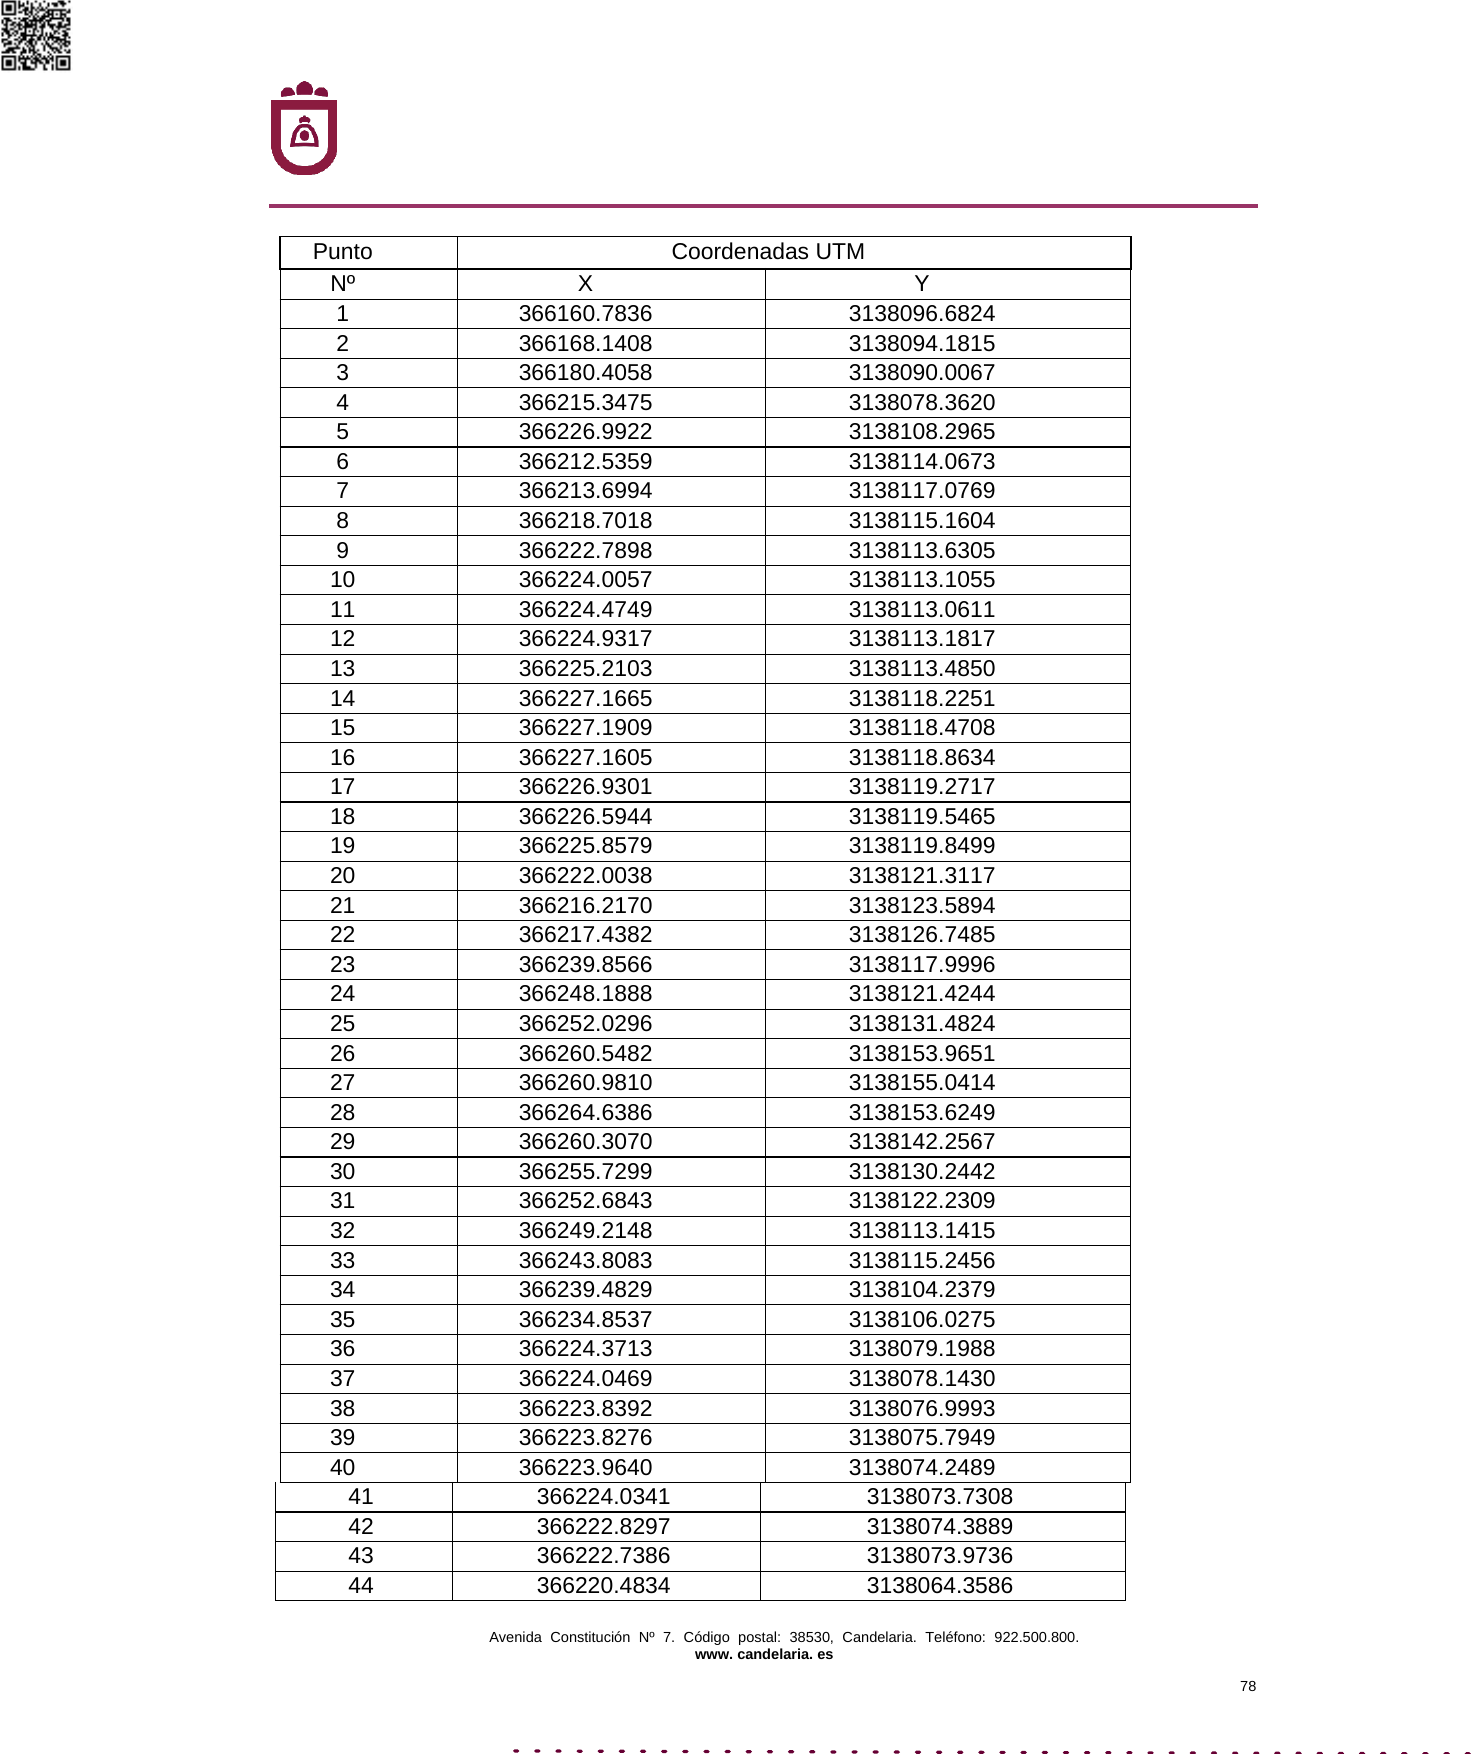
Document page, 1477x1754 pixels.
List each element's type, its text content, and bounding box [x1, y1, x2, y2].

table_cell 366224.9317 [458, 625, 765, 653]
table_cell [276, 742, 280, 772]
table_cell 366223.9640 [458, 1453, 765, 1482]
table_cell [276, 772, 280, 801]
table_cell 366260.9810 [458, 1069, 765, 1097]
table_cell 3138096.6824 [766, 300, 1130, 328]
table_cell [276, 890, 280, 920]
table_cell 14 [281, 684, 457, 713]
table_cell 3138126.7485 [766, 921, 1130, 949]
table_cell 366224.4749 [458, 595, 765, 624]
table_cell 36 [281, 1335, 457, 1363]
table_cell [276, 446, 280, 476]
table_cell [1126, 1541, 1131, 1571]
table_cell [276, 1334, 280, 1363]
table_cell 366222.0038 [458, 862, 765, 890]
table_cell 366222.8297 [453, 1513, 760, 1541]
table_cell 17 [281, 773, 457, 801]
table_cell 15 [281, 714, 457, 742]
table_cell 3138104.2379 [766, 1276, 1130, 1304]
table_cell 366249.2148 [458, 1217, 765, 1245]
table_cell 30 [281, 1158, 457, 1186]
table_cell 32 [281, 1217, 457, 1245]
table_cell 3138078.3620 [766, 388, 1130, 417]
table_cell 3138122.2309 [766, 1187, 1130, 1216]
table_cell 25 [281, 1010, 457, 1038]
table_cell 366248.1888 [458, 980, 765, 1008]
table_cell 26 [281, 1039, 457, 1068]
table_cell 366160.7836 [458, 300, 765, 328]
table_cell 366243.8083 [458, 1246, 765, 1275]
table_cell 366260.3070 [458, 1128, 765, 1156]
table_cell [276, 1038, 280, 1068]
table_cell 366218.7018 [458, 507, 765, 535]
table_cell [276, 594, 280, 624]
table_cell 366223.8392 [458, 1394, 765, 1423]
table_cell 8 [281, 507, 457, 535]
table_cell 3138079.1988 [766, 1335, 1130, 1363]
table_cell [276, 1127, 280, 1156]
table_cell [276, 1364, 280, 1393]
table_cell 3138106.0275 [766, 1305, 1130, 1334]
table_cell 3 [281, 359, 457, 387]
table_cell 366239.8566 [458, 950, 765, 979]
table_cell 366222.7386 [453, 1542, 760, 1571]
table_cell [1126, 1571, 1131, 1600]
table_cell 3138119.8499 [766, 832, 1130, 861]
table_cell 366225.2103 [458, 655, 765, 683]
table_cell 366234.8537 [458, 1305, 765, 1334]
table_cell [276, 1097, 280, 1127]
table_cell [276, 1156, 280, 1186]
table_cell 41 [276, 1482, 452, 1511]
table_cell 11 [281, 595, 457, 624]
table_cell 29 [281, 1128, 457, 1156]
table_cell Nº [281, 270, 457, 298]
table_cell 3138117.0769 [766, 477, 1130, 506]
table_cell 33 [281, 1246, 457, 1275]
table_cell 3138113.1817 [766, 625, 1130, 653]
table_cell 3138123.5894 [766, 891, 1130, 920]
table_cell 18 [281, 803, 457, 831]
table_cell 21 [281, 891, 457, 920]
table_cell 44 [276, 1572, 452, 1600]
table_cell 3138117.9996 [766, 950, 1130, 979]
table_cell Y [766, 270, 1130, 298]
table_cell 3138119.5465 [766, 803, 1130, 831]
table_cell 22 [281, 921, 457, 949]
table_cell 20 [281, 862, 457, 890]
table_cell 3138118.4708 [766, 714, 1130, 742]
table_cell 366255.7299 [458, 1158, 765, 1186]
table_cell 366264.6386 [458, 1098, 765, 1127]
table_cell [276, 683, 280, 713]
table_cell 3138142.2567 [766, 1128, 1130, 1156]
table_cell 6 [281, 448, 457, 476]
table_cell 366168.1408 [458, 329, 765, 358]
table_cell 4 [281, 388, 457, 417]
table_cell 366217.4382 [458, 921, 765, 949]
table_cell 3138113.6305 [766, 536, 1130, 565]
table_cell 3138153.6249 [766, 1098, 1130, 1127]
table_cell [276, 387, 280, 417]
table_cell [276, 358, 280, 387]
table_cell 3138113.1415 [766, 1217, 1130, 1245]
table_cell [276, 713, 280, 742]
table_cell 3138130.2442 [766, 1158, 1130, 1186]
table_cell [276, 1245, 280, 1275]
table_cell 3138064.3586 [761, 1572, 1125, 1600]
table_cell [1126, 1483, 1131, 1511]
table_cell [276, 654, 280, 683]
table_cell [276, 624, 280, 653]
table_cell 3138153.9651 [766, 1039, 1130, 1068]
table_cell 35 [281, 1305, 457, 1334]
table_cell [276, 328, 280, 358]
table_cell 366225.8579 [458, 832, 765, 861]
table_cell 3138076.9993 [766, 1394, 1130, 1423]
table_cell 9 [281, 536, 457, 565]
table_cell [276, 299, 280, 328]
table_cell 366222.7898 [458, 536, 765, 565]
table_cell 366224.0057 [458, 566, 765, 594]
table_cell 23 [281, 950, 457, 979]
table_cell 3138113.0611 [766, 595, 1130, 624]
table_cell 366215.3475 [458, 388, 765, 417]
table_cell [276, 565, 280, 594]
table_cell 366252.6843 [458, 1187, 765, 1216]
table_cell 3138114.0673 [766, 448, 1130, 476]
table_cell [276, 1009, 280, 1038]
table_cell 7 [281, 477, 457, 506]
table_cell 38 [281, 1394, 457, 1423]
table_cell [276, 1304, 280, 1334]
table_cell 366212.5359 [458, 448, 765, 476]
table_cell 3138155.0414 [766, 1069, 1130, 1097]
table_cell [276, 1393, 280, 1423]
table_cell [276, 535, 280, 565]
table_cell 1 [281, 300, 457, 328]
table_cell Punto [281, 237, 457, 268]
table_cell 3138118.8634 [766, 743, 1130, 772]
table_cell 12 [281, 625, 457, 653]
table_cell 3138074.2489 [766, 1453, 1130, 1482]
table_cell [276, 949, 280, 979]
table_cell 39 [281, 1424, 457, 1452]
table_cell [276, 1423, 280, 1452]
table_cell 2 [281, 329, 457, 358]
table_cell 5 [281, 418, 457, 446]
table_cell [276, 1186, 280, 1216]
table_cell [276, 417, 280, 446]
table_cell 3138113.1055 [766, 566, 1130, 594]
table_cell 366224.3713 [458, 1335, 765, 1363]
table_cell 13 [281, 655, 457, 683]
table_cell X [458, 270, 765, 298]
table_cell 3138094.1815 [766, 329, 1130, 358]
table_cell 366252.0296 [458, 1010, 765, 1038]
table_cell 24 [281, 980, 457, 1008]
table_cell 3138090.0067 [766, 359, 1130, 387]
table_cell [1126, 1511, 1131, 1541]
table_cell 366223.8276 [458, 1424, 765, 1452]
table_cell 3138078.1430 [766, 1365, 1130, 1393]
table_cell 42 [276, 1513, 452, 1541]
table_cell 366239.4829 [458, 1276, 765, 1304]
table_cell [276, 506, 280, 535]
table_cell 43 [276, 1542, 452, 1571]
table_cell 3138073.7308 [761, 1483, 1125, 1511]
table_cell 366216.2170 [458, 891, 765, 920]
table_cell 366226.5944 [458, 803, 765, 831]
table_cell 366227.1605 [458, 743, 765, 772]
table_cell [276, 920, 280, 949]
table_cell [276, 979, 280, 1008]
table_cell 3138108.2965 [766, 418, 1130, 446]
table_cell 366224.0469 [458, 1365, 765, 1393]
table_cell 366260.5482 [458, 1039, 765, 1068]
table_cell 3138073.9736 [761, 1542, 1125, 1571]
table_cell 40 [281, 1453, 457, 1482]
table_cell 3138113.4850 [766, 655, 1130, 683]
table_cell 31 [281, 1187, 457, 1216]
table_cell 27 [281, 1069, 457, 1097]
table_cell 366227.1909 [458, 714, 765, 742]
table_cell 3138115.2456 [766, 1246, 1130, 1275]
table_cell [276, 801, 280, 831]
table_cell [276, 268, 280, 298]
table_cell 366213.6994 [458, 477, 765, 506]
table_cell 366227.1665 [458, 684, 765, 713]
table_cell 34 [281, 1276, 457, 1304]
table_cell 3138119.2717 [766, 773, 1130, 801]
table_cell [276, 1068, 280, 1097]
table_cell [276, 831, 280, 861]
table_cell 16 [281, 743, 457, 772]
table_cell 366226.9922 [458, 418, 765, 446]
table_cell 28 [281, 1098, 457, 1127]
table_cell 366226.9301 [458, 773, 765, 801]
table_cell 366224.0341 [453, 1483, 760, 1511]
table_cell [276, 1275, 280, 1304]
table_cell Coordenadas UTM [458, 237, 1130, 268]
table_cell 19 [281, 832, 457, 861]
table_cell 3138121.3117 [766, 862, 1130, 890]
table_cell 3138121.4244 [766, 980, 1130, 1008]
table_cell [276, 861, 280, 890]
table_cell 37 [281, 1365, 457, 1393]
table_cell 366180.4058 [458, 359, 765, 387]
table_cell 3138075.7949 [766, 1424, 1130, 1452]
table_cell [276, 1216, 280, 1245]
table_cell [276, 1452, 280, 1482]
table_cell 3138131.4824 [766, 1010, 1130, 1038]
table_cell [276, 476, 280, 506]
table_cell 10 [281, 566, 457, 594]
table_cell 366220.4834 [453, 1572, 760, 1600]
table_cell 3138118.2251 [766, 684, 1130, 713]
table_cell 3138074.3889 [761, 1513, 1125, 1541]
table_cell 3138115.1604 [766, 507, 1130, 535]
